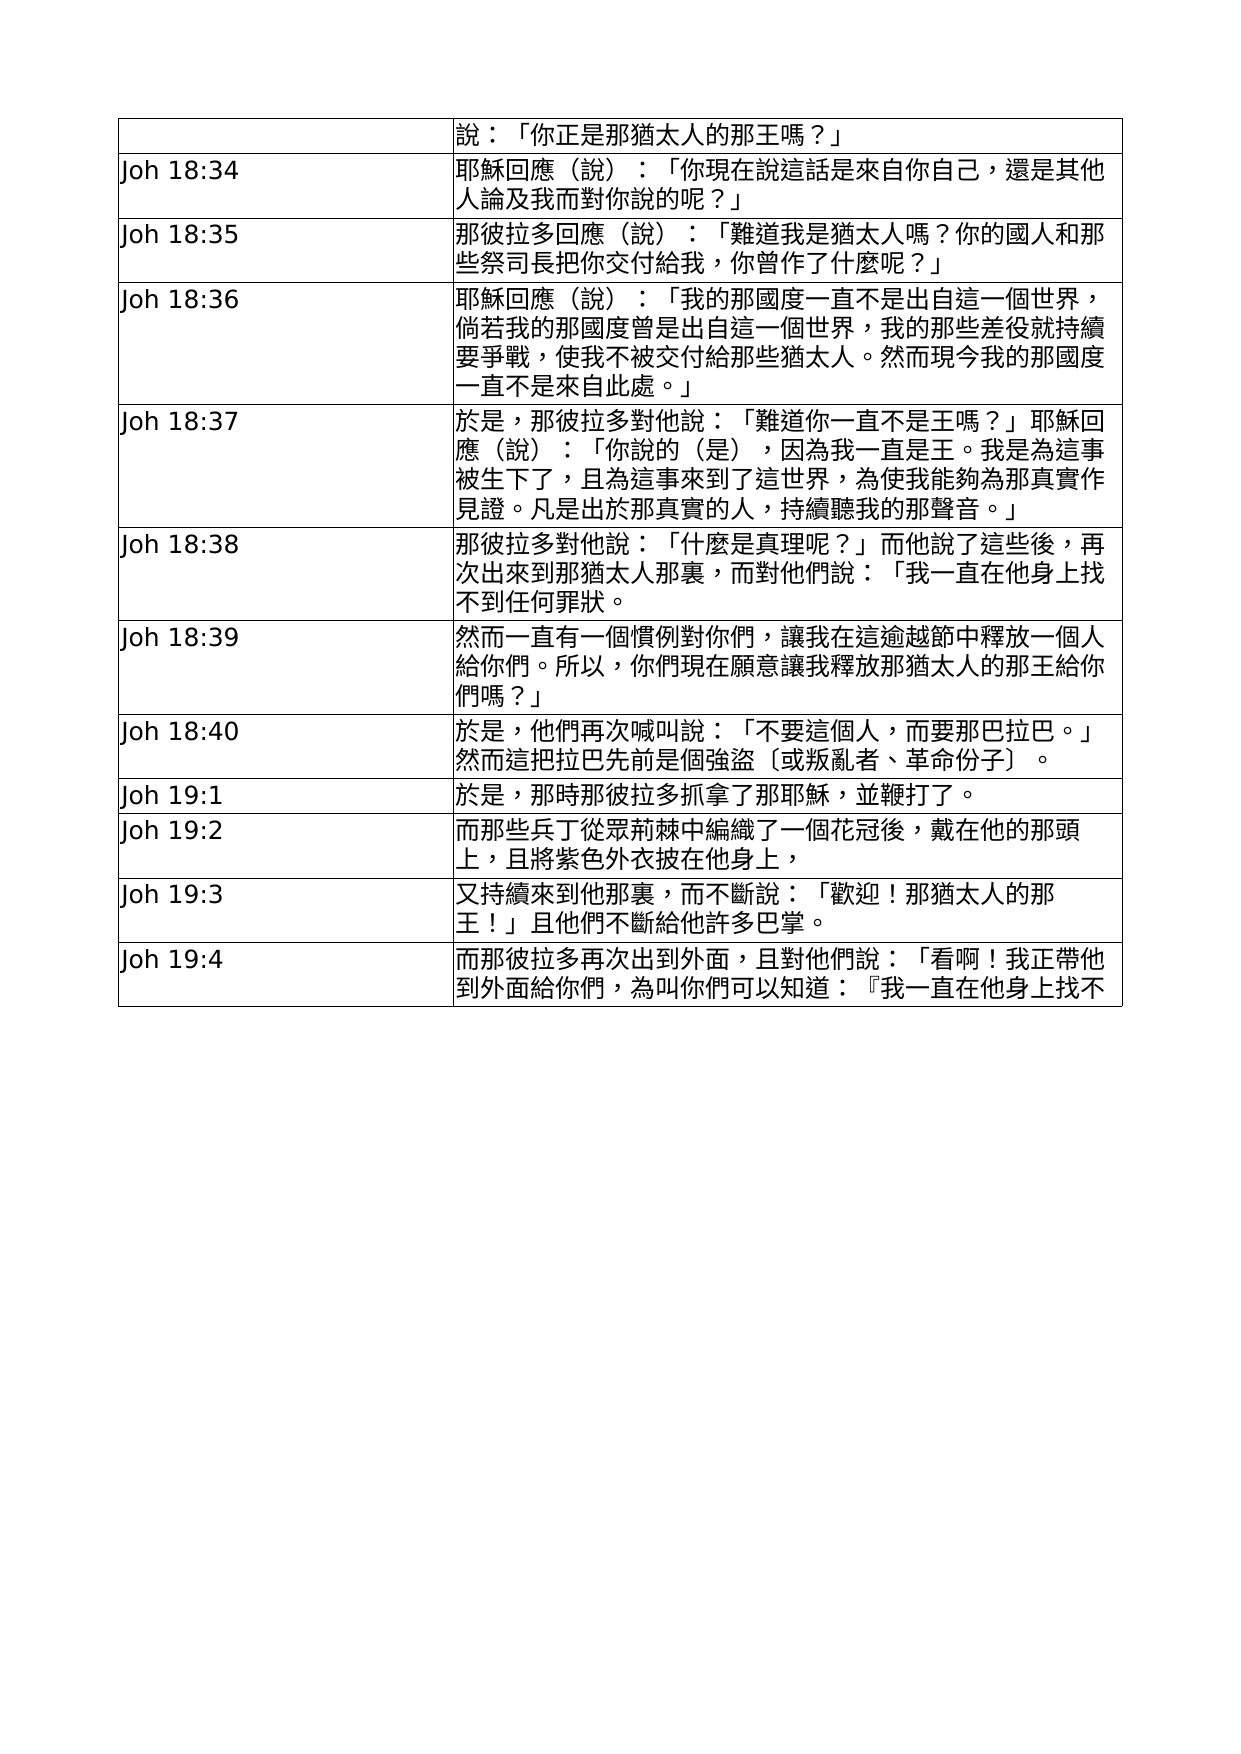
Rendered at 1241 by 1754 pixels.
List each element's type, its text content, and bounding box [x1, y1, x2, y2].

table_cell 那彼拉多對他說：「什麼是真理呢？」而他說了這些後，再次出來到那猶太人那裏，而對他們說：「我一直在他身上找不到任何罪狀。 [454, 528, 1122, 620]
table_cell 又持續來到他那裏，而不斷說：「歡迎！那猶太人的那王！」且他們不斷給他許多巴掌。 [454, 879, 1122, 942]
table_cell Joh 18:37 [119, 405, 453, 527]
table_cell 耶穌回應（說）：「你現在說這話是來自你自己，還是其他人論及我而對你說的呢？」 [454, 154, 1122, 217]
table_cell Joh 19:2 [119, 814, 453, 877]
table_cell 那彼拉多回應（說）：「難道我是猶太人嗎？你的國人和那些祭司長把你交付給我，你曾作了什麼呢？」 [454, 219, 1122, 282]
table_cell Joh 18:34 [119, 154, 453, 217]
table_cell Joh 19:3 [119, 879, 453, 942]
table_cell 說：「你正是那猶太人的那王嗎？」 [454, 119, 1122, 153]
table_cell [119, 119, 453, 153]
table_cell 耶穌回應（說）：「我的那國度一直不是出自這一個世界，倘若我的那國度曾是出自這一個世界，我的那些差役就持續要爭戰，使我不被交付給那些猶太人。然而現今我的那國度一直不是來自此處。」 [454, 283, 1122, 404]
table_cell Joh 18:36 [119, 283, 453, 404]
table_cell Joh 19:1 [119, 779, 453, 813]
table_cell Joh 18:39 [119, 621, 453, 714]
table_cell Joh 18:38 [119, 528, 453, 620]
table_cell Joh 18:40 [119, 715, 453, 778]
table_cell 然而一直有一個慣例對你們，讓我在這逾越節中釋放一個人給你們。所以，你們現在願意讓我釋放那猶太人的那王給你們嗎？」 [454, 621, 1122, 714]
table_cell 而那彼拉多再次出到外面，且對他們說：「看啊！我正帶他到外面給你們，為叫你們可以知道：『我一直在他身上找不 [454, 943, 1122, 1006]
table_cell 於是，那時那彼拉多抓拿了那耶穌，並鞭打了。 [454, 779, 1122, 813]
table_cell 於是，他們再次喊叫說：「不要這個人，而要那巴拉巴。」然而這把拉巴先前是個強盜〔或叛亂者、革命份子〕。 [454, 715, 1122, 778]
table_cell Joh 19:4 [119, 943, 453, 1006]
table_cell 而那些兵丁從眾荊棘中編織了一個花冠後，戴在他的那頭上，且將紫色外衣披在他身上， [454, 814, 1122, 877]
table_cell Joh 18:35 [119, 219, 453, 282]
table_cell 於是，那彼拉多對他說：「難道你一直不是王嗎？」耶穌回應（說）：「你說的（是），因為我一直是王。我是為這事被生下了，且為這事來到了這世界，為使我能夠為那真實作見證。凡是出於那真實的人，持續聽我的那聲音。」 [454, 405, 1122, 527]
